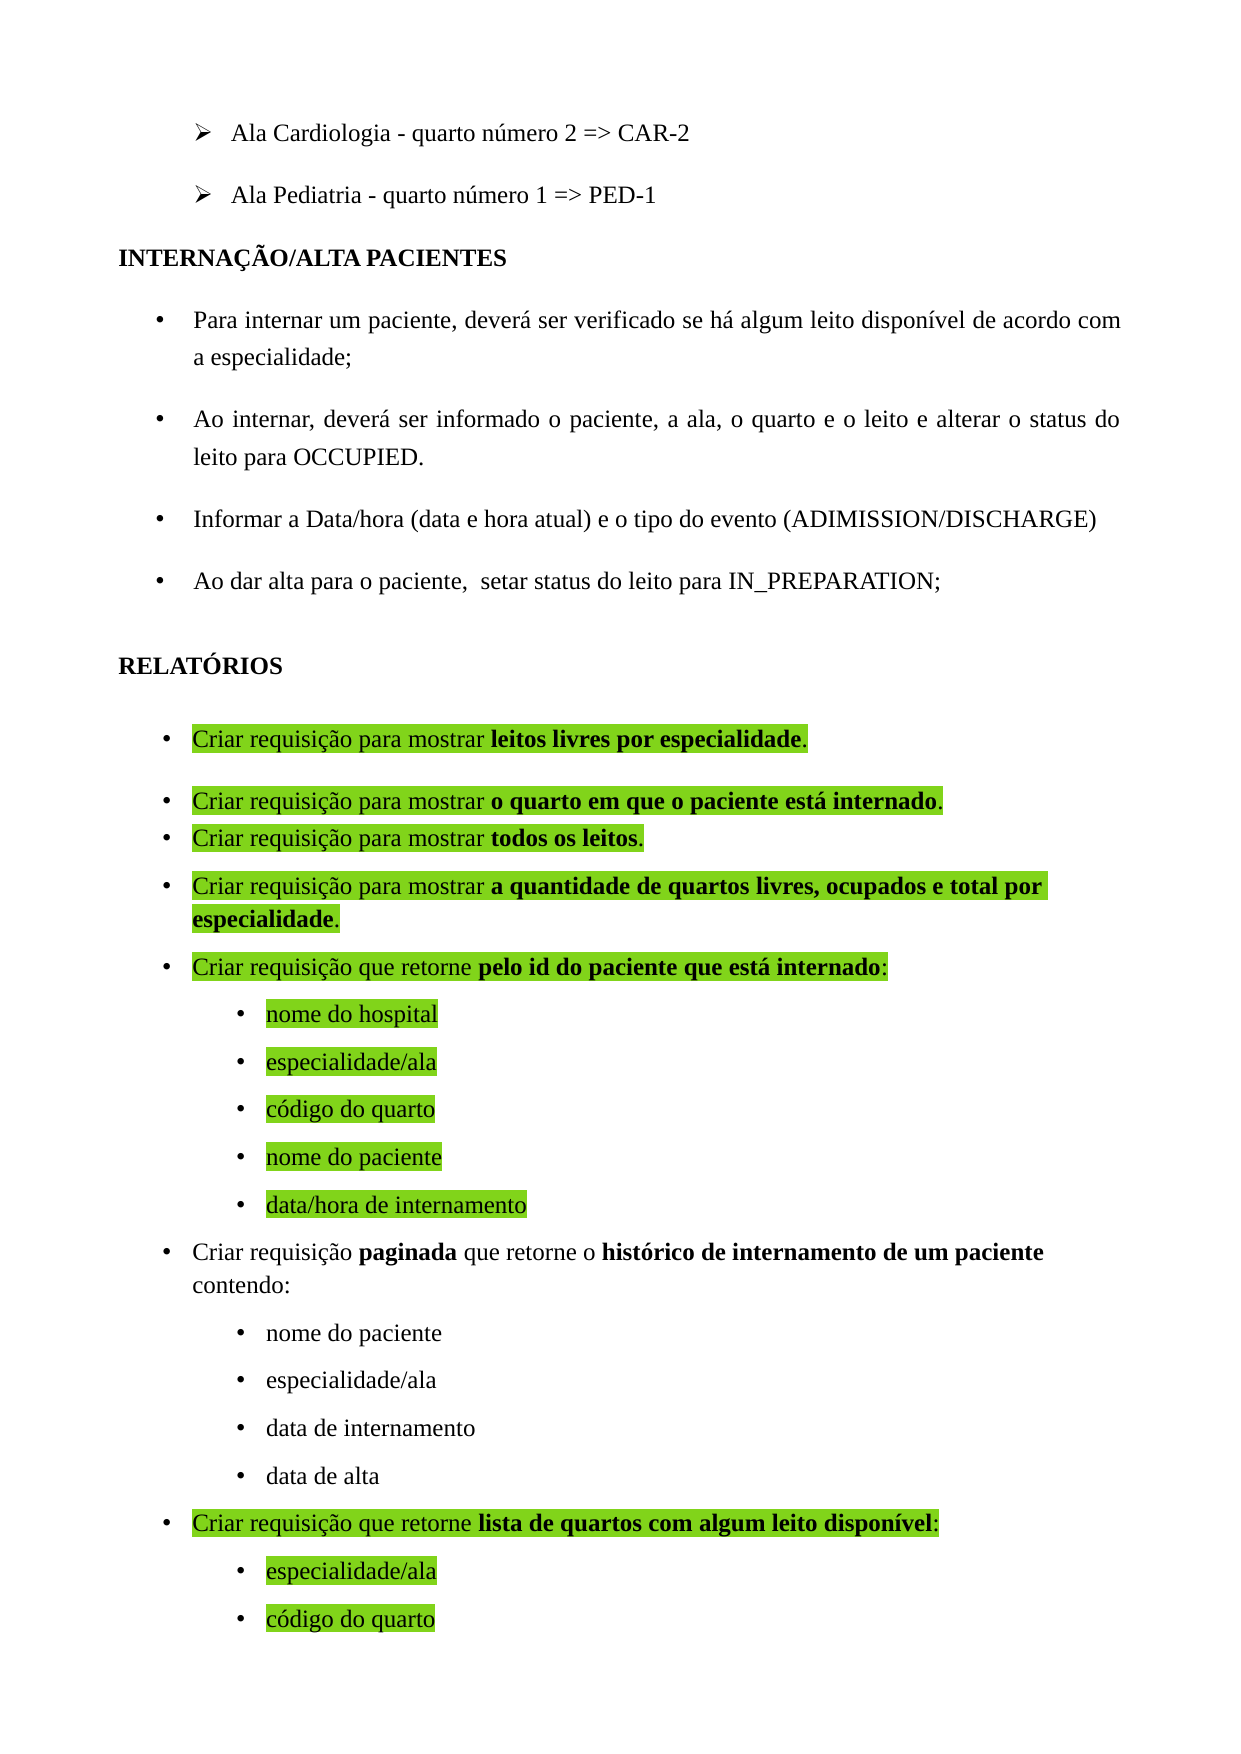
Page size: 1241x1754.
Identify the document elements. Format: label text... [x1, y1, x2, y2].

list Criar requisição para mostrar a quantidade de quartos livres, ocupados e total por especialidade. [162, 871, 1122, 933]
list nome do paciente [236, 1318, 1122, 1347]
text INTERNAÇÃO/ALTA PACIENTES [118, 243, 1122, 271]
list Ao internar, deverá ser informado o paciente, a ala, o quarto e o leito e alterar o status do leito para OCCUPIED. [156, 404, 1122, 471]
list Criar requisição paginada que retorne o histórico de internamento de um paciente contendo: [162, 1237, 1122, 1299]
list Informar a Data/hora (data e hora atual) e o tipo do evento (ADIMISSION/DISCHARGE) [156, 504, 1122, 533]
list Criar requisição para mostrar o quarto em que o paciente está internado. [162, 786, 1122, 815]
list Ala Pediatria - quarto número 1 => PED-1 [193, 180, 1122, 209]
list especialidade/ala [236, 1047, 1122, 1076]
list data/hora de internamento [236, 1190, 1122, 1218]
list Criar requisição para mostrar todos os leitos. [162, 823, 1122, 852]
list Criar requisição que retorne pelo id do paciente que está internado: [162, 952, 1122, 981]
list código do quarto [236, 1094, 1122, 1123]
list Ala Cardiologia - quarto número 2 => CAR-2 [193, 118, 1122, 147]
list nome do hospital [236, 999, 1122, 1028]
list nome do paciente [236, 1142, 1122, 1171]
list data de alta [236, 1461, 1122, 1489]
list especialidade/ala [236, 1556, 1122, 1585]
list especialidade/ala [236, 1366, 1122, 1394]
list Criar requisição para mostrar leitos livres por especialidade. [162, 724, 1122, 753]
list Criar requisição que retorne lista de quartos com algum leito disponível: [162, 1508, 1122, 1537]
list Para internar um paciente, deverá ser verificado se há algum leito disponível de acordo com a especialidade; [156, 305, 1122, 371]
list Ao dar alta para o paciente, setar status do leito para IN_PREPARATION; [156, 566, 1122, 595]
text RELATÓRIOS [118, 651, 1122, 680]
list data de internamento [236, 1413, 1122, 1442]
list código do quarto [236, 1604, 1122, 1632]
